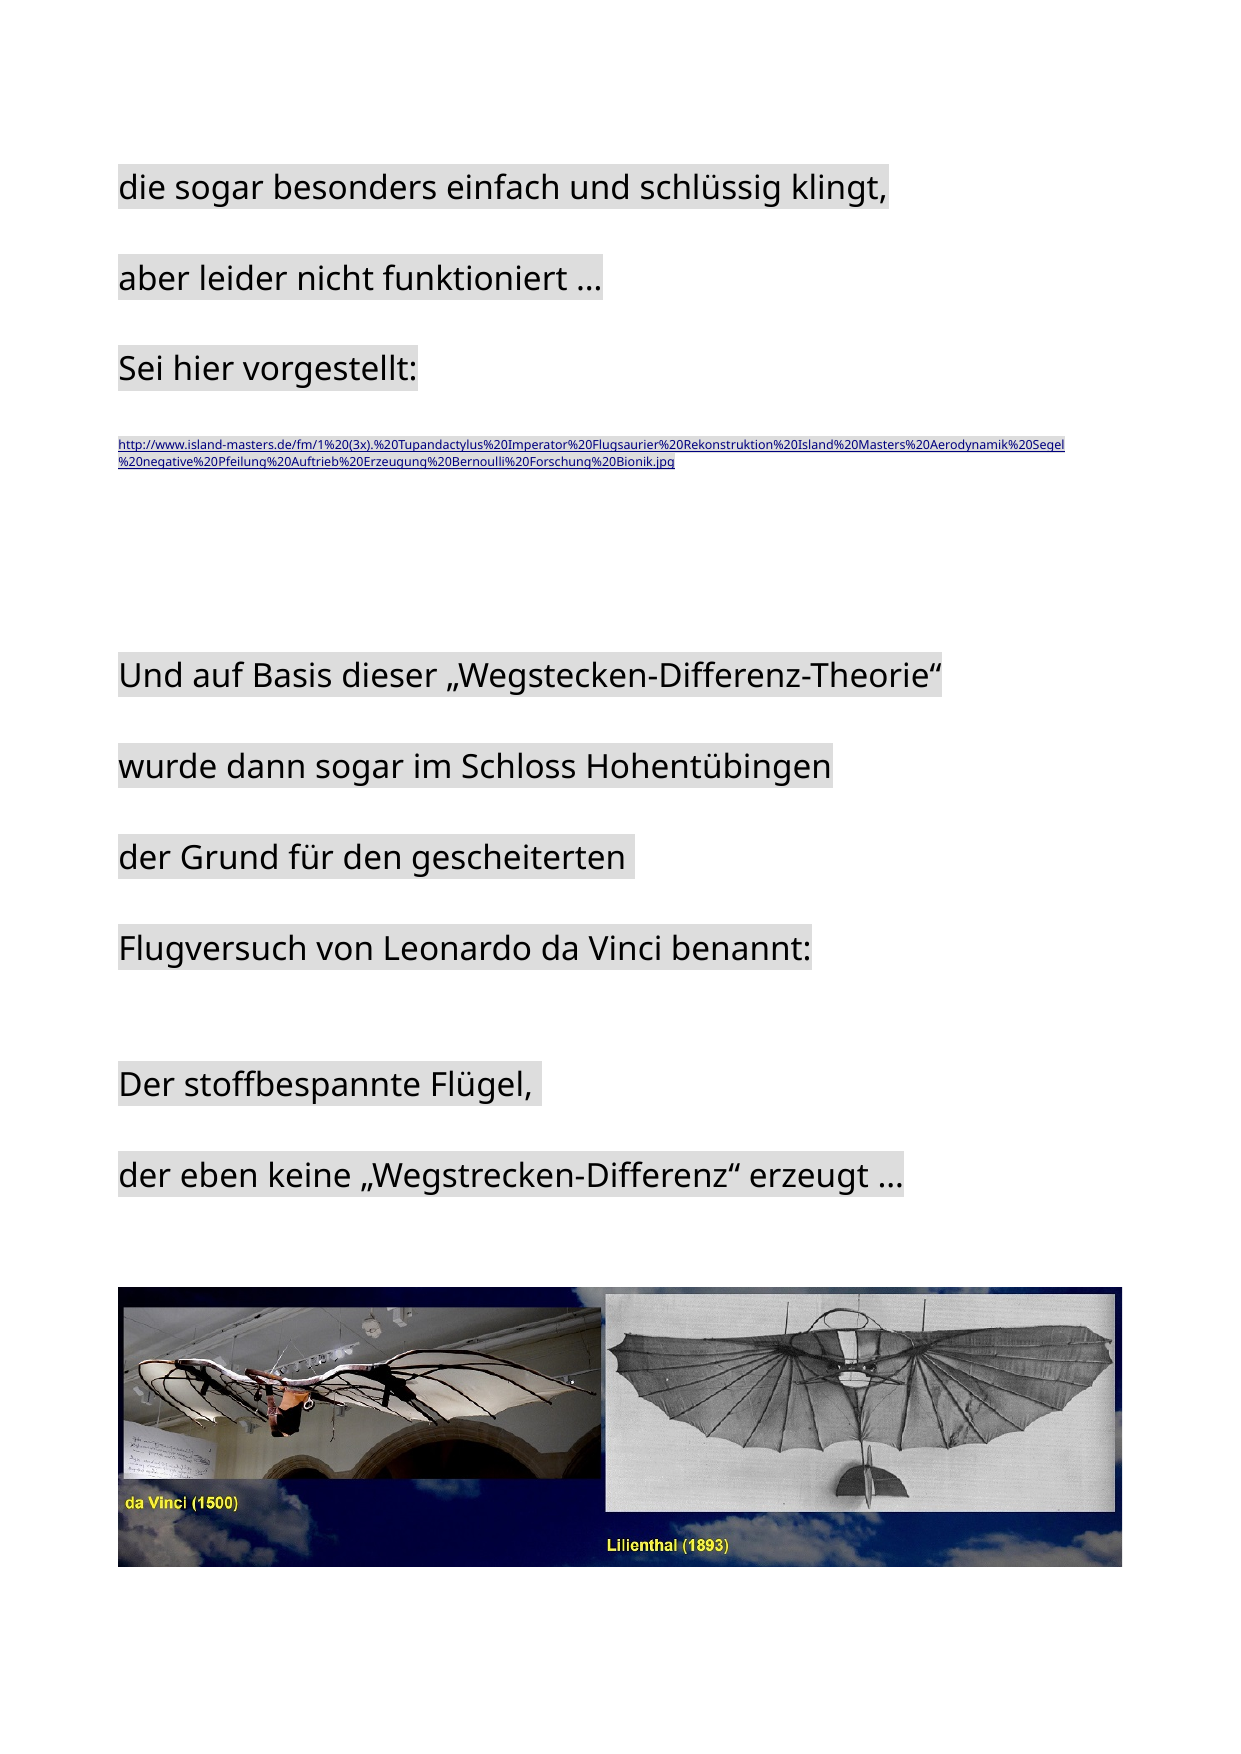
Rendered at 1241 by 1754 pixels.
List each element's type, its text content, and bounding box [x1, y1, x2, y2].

text Und auf Basis dieser „Wegstecken-Differenz-Theorie“ [118, 652, 1122, 697]
text der eben keine „Wegstrecken-Differenz“ erzeugt … [118, 1151, 1122, 1197]
text http://www.island-masters.de/fm/1%20(3x).%20Tupandactylus%20Imperator%20Flugsaurier%20Rekonstruktion%20Island%20Masters%20Aerodynamik%20Segel%20negative%20Pfeilung%20Auftrieb%20Erzeugung%20Bernoulli%20Forschung%20Bionik.jpg [118, 436, 1122, 470]
text die sogar besonders einfach und schlüssig klingt, [118, 163, 1122, 209]
text aber leider nicht funktioniert … [118, 254, 1122, 300]
text wurde dann sogar im Schloss Hohentübingen [118, 743, 1122, 788]
text Der stoffbespannte Flügel, [118, 1061, 1122, 1106]
text Sei hier vorgestellt: [118, 345, 1122, 391]
picture [118, 1287, 1123, 1567]
text Flugversuch von Leonardo da Vinci benannt: [118, 924, 1122, 970]
text der Grund für den gescheiterten [118, 833, 1122, 879]
